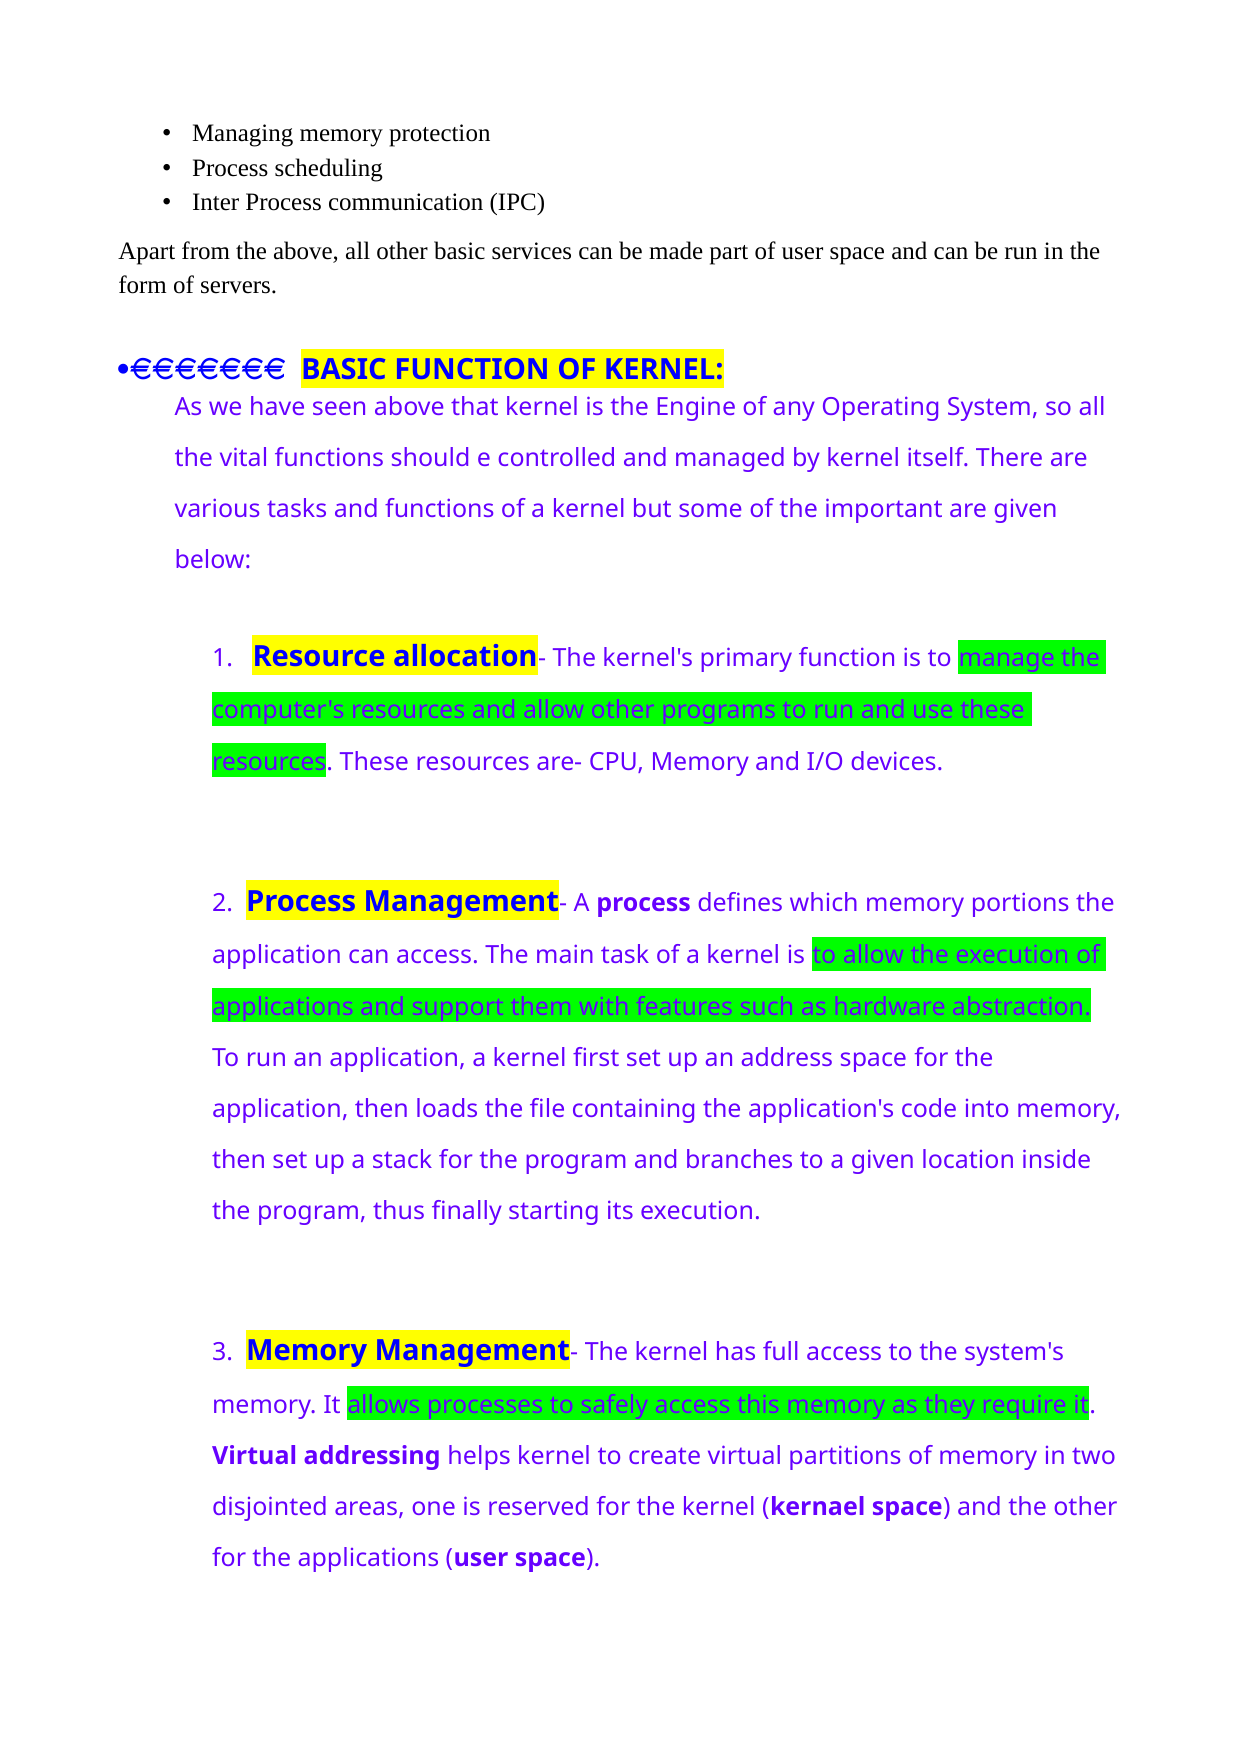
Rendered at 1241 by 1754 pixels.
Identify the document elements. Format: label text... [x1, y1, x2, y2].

text To run an application, a kernel first set up an address space for the application, then loads the file containing the application's code into memory, then set up a stack for the program and branches to a given location inside the program, thus finally starting its execution. [212, 1039, 1122, 1226]
list Managing memory protection [162, 118, 1122, 147]
text 2. Process Management- A process defines which memory portions the application can access. The main task of a kernel is to allow the execution of applications and support them with features such as hardware abstraction. [212, 880, 1122, 1022]
text Apart from the above, all other basic services can be made part of user space and can be run in the form of servers. [118, 236, 1122, 299]
text As we have seen above that kernel is the Engine of any Operating System, so all the vital functions should e controlled and managed by kernel itself. There are various tasks and functions of a kernel but some of the important are given below: [174, 388, 1122, 575]
text 1. Resource allocation- The kernel's primary function is to manage the computer's resources and allow other programs to run and use these resources. These resources are- CPU, Memory and I/O devices. [212, 635, 1122, 777]
list Process scheduling [162, 153, 1122, 181]
list Inter Process communication (IPC) [162, 187, 1122, 216]
text 3. Memory Management- The kernel has full access to the system's memory. It allows processes to safely access this memory as they require it. Virtual addressing helps kernel to create virtual partitions of memory in two disjointed areas, one is reserved for the kernel (kernael space) and the other for the applications (user space). [212, 1329, 1122, 1573]
text · BASIC FUNCTION OF KERNEL: [118, 348, 1122, 388]
